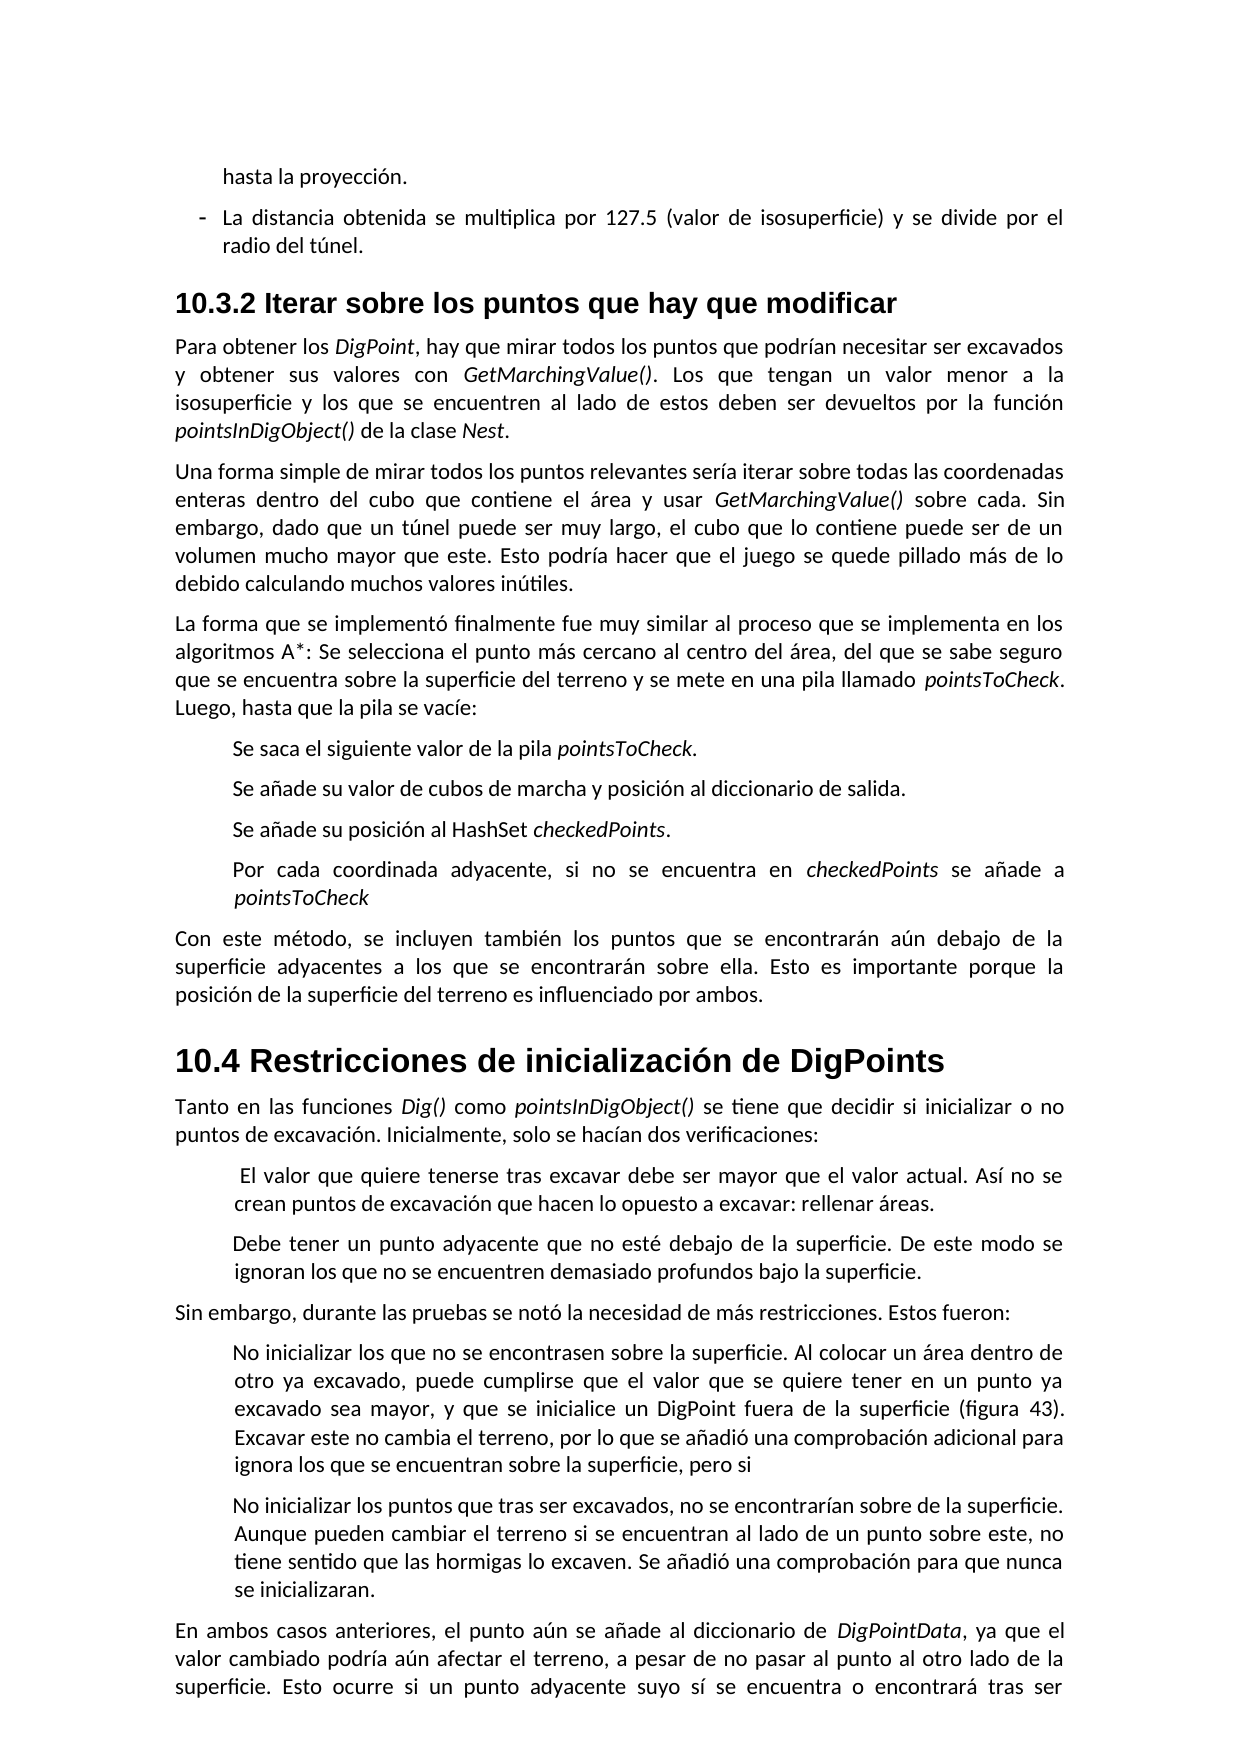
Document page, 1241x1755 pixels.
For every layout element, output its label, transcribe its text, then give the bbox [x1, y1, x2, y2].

text La forma que se implementó finalmente fue muy similar al proceso que se implementa en los algoritmos A*: Se selecciona el punto más cercano al centro del área, del que se sabe seguro que se encuentra sobre la superficie del terreno y se mete en una pila llamado pointsToCheck. Luego, hasta que la pila se vacíe: [175, 609, 1065, 721]
text Una forma simple de mirar todos los puntos relevantes sería iterar sobre todas las coordenadas enteras dentro del cubo que contiene el área y usar GetMarchingValue() sobre cada. Sin embargo, dado que un túnel puede ser muy largo, el cubo que lo contiene puede ser de un volumen mucho mayor que este. Esto podría hacer que el juego se quede pillado más de lo debido calculando muchos valores inútiles. [175, 457, 1065, 597]
list hasta la proyección. [199, 162, 1065, 191]
list El valor que quiere tenerse tras excavar debe ser mayor que el valor actual. Así no se crean puntos de excavación que hacen lo opuesto a excavar: rellenar áreas. [204, 1161, 1065, 1217]
text Sin embargo, durante las pruebas se notó la necesidad de más restricciones. Estos fueron: [175, 1298, 1065, 1326]
list Debe tener un punto adyacente que no esté debajo de la superficie. De este modo se ignoran los que no se encuentren demasiado profundos bajo la superficie. [204, 1229, 1065, 1286]
list Se añade su posición al HashSet checkedPoints. [204, 815, 1065, 843]
list Por cada coordinada adyacente, si no se encuentra en checkedPoints se añade a pointsToCheck [204, 856, 1065, 912]
list La distancia obtenida se multiplica por 127.5 (valor de isosuperficie) y se divide por el radio del túnel. [199, 203, 1065, 259]
list No inicializar los puntos que tras ser excavados, no se encontrarían sobre de la superficie. Aunque pueden cambiar el terreno si se encuentran al lado de un punto sobre este, no tiene sentido que las hormigas lo excaven. Se añadió una comprobación para que nunca se inicializaran. [204, 1491, 1065, 1603]
text Tanto en las funciones Dig() como pointsInDigObject() se tiene que decidir si inicializar o no puntos de excavación. Inicialmente, solo se hacían dos verificaciones: [175, 1092, 1065, 1148]
subtitle Iterar sobre los puntos que hay que modificar [175, 286, 1065, 320]
list No inicializar los que no se encontrasen sobre la superficie. Al colocar un área dentro de otro ya excavado, puede cumplirse que el valor que se quiere tener en un punto ya excavado sea mayor, y que se inicialice un DigPoint fuera de la superficie (figura 43). Excavar este no cambia el terreno, por lo que se añadió una comprobación adicional para ignora los que se encuentran sobre la superficie, pero si [204, 1338, 1065, 1479]
list Se saca el siguiente valor de la pila pointsToCheck. [204, 734, 1065, 762]
subtitle Restricciones de inicialización de DigPoints [175, 1041, 1065, 1080]
list Se añade su valor de cubos de marcha y posición al diccionario de salida. [204, 774, 1065, 802]
text Para obtener los DigPoint, hay que mirar todos los puntos que podrían necesitar ser excavados y obtener sus valores con GetMarchingValue(). Los que tengan un valor menor a la isosuperficie y los que se encuentren al lado de estos deben ser devueltos por la función pointsInDigObject() de la clase Nest. [175, 332, 1065, 444]
text Con este método, se incluyen también los puntos que se encontrarán aún debajo de la superficie adyacentes a los que se encontrarán sobre ella. Esto es importante porque la posición de la superficie del terreno es influenciado por ambos. [175, 924, 1065, 1008]
text En ambos casos anteriores, el punto aún se añade al diccionario de DigPointData, ya que el valor cambiado podría aún afectar el terreno, a pesar de no pasar al punto al otro lado de la superficie. Esto ocurre si un punto adyacente suyo sí se encuentra o encontrará tras ser [175, 1616, 1065, 1700]
